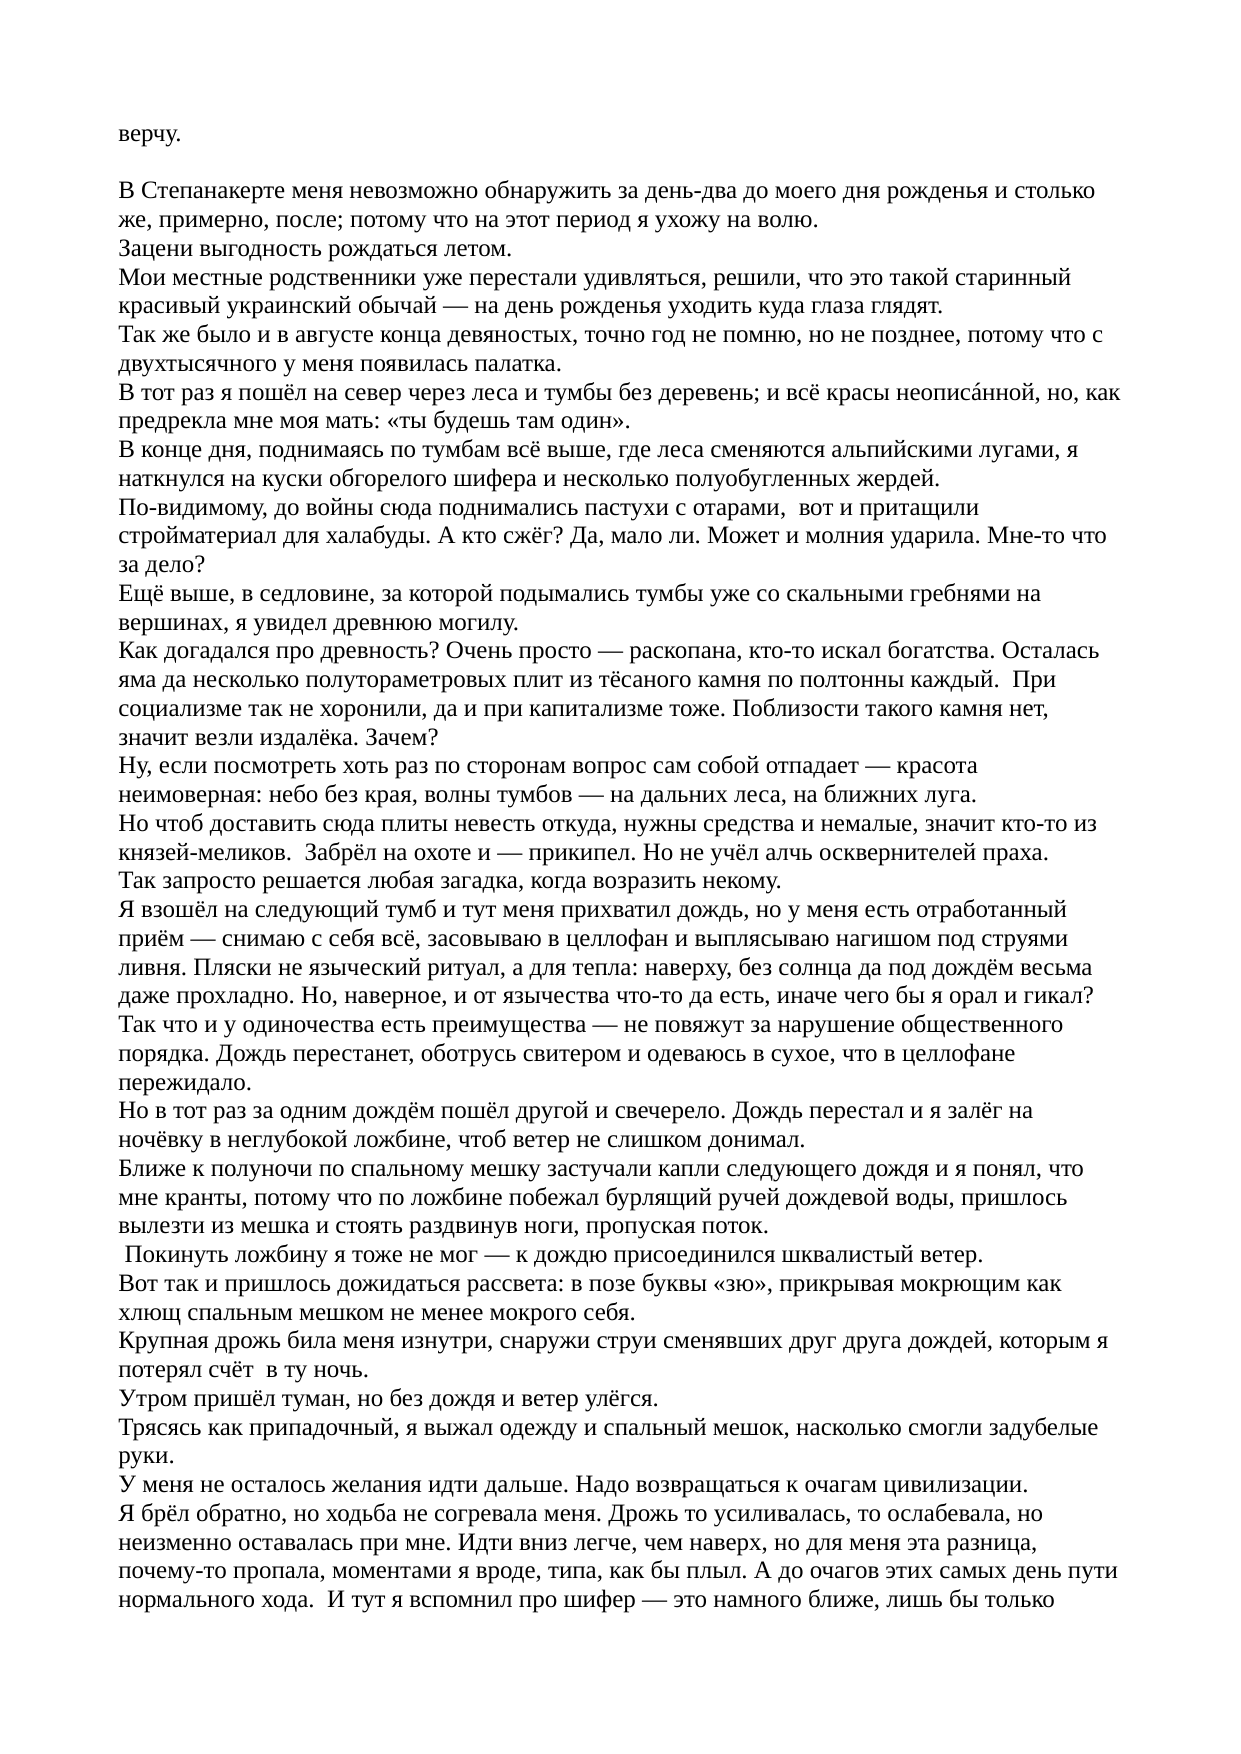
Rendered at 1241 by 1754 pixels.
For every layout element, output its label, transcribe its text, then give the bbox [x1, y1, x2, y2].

text В Степанакерте меня невозможно обнаружить за день-два до моего дня рожденья и столько же, примерно, после; потому что на этот период я ухожу на волю. [118, 176, 1122, 233]
text Я брёл обратно, но ходьба не согревала меня. Дрожь то усиливалась, то ослабевала, но неизменно оставалась при мне. Идти вниз легче, чем наверх, но для меня эта разница, почему-то пропала, моментами я вроде, типа, как бы плыл. А до очагов этих самых день пути нормального хода. И тут я вспомнил про шифер — это намного ближе, лишь бы только [118, 1498, 1122, 1613]
text Покинуть ложбину я тоже не мог — к дождю присоединился шквалистый ветер. [118, 1239, 1122, 1268]
text Так запросто решается любая загадка, когда возразить некому. [118, 866, 1122, 894]
text По-видимому, до войны сюда поднимались пастухи с отарами, вот и притащили стройматериал для халабуды. А кто сжёг? Да, мало ли. Может и молния ударила. Мне-то что за дело? [118, 492, 1122, 578]
text Но в тот раз за одним дождём пошёл другой и свечерело. Дождь перестал и я залёг на ночёвку в неглубокой ложбине, чтоб ветер не слишком донимал. [118, 1096, 1122, 1153]
text Ну, если посмотреть хоть раз по сторонам вопрос сам собой отпадает — красота неимоверная: небо без края, волны тумбов — на дальних леса, на ближних луга. [118, 751, 1122, 808]
text Ближе к полуночи по спальному мешку застучали капли следующего дождя и я понял, что мне кранты, потому что по ложбине побежал бурлящий ручей дождевой воды, пришлось вылезти из мешка и стоять раздвинув ноги, пропуская поток. [118, 1153, 1122, 1239]
text Я взошёл на следующий тумб и тут меня прихватил дождь, но у меня есть отработанный приём — снимаю с себя всё, засовываю в целлофан и выплясываю нагишом под струями ливня. Пляски не языческий ритуал, а для тепла: наверху, без солнца да под дождём весьма даже прохладно. Но, наверное, и от язычества что-то да есть, иначе чего бы я орал и гикал? [118, 894, 1122, 1009]
text Трясясь как припадочный, я выжал одежду и спальный мешок, насколько смогли задубелые руки. [118, 1412, 1122, 1469]
text верчу. [118, 118, 1122, 147]
text Так что и у одиночества есть преимущества — не повяжут за нарушение общественного порядка. Дождь перестанет, оботрусь свитером и одеваюсь в сухое, что в целлофане пережидало. [118, 1009, 1122, 1096]
text Утром пришёл туман, но без дождя и ветер улёгся. [118, 1383, 1122, 1412]
text Вот так и пришлось дожидаться рассвета: в позе буквы «зю», прикрывая мокрющим как хлющ спальным мешком не менее мокрого себя. [118, 1268, 1122, 1326]
text Крупная дрожь била меня изнутри, снаружи струи сменявших друг друга дождей, которым я потерял счёт в ту ночь. [118, 1326, 1122, 1383]
text Так же было и в августе конца девяностых, точно год не помню, но не позднее, потому что с двухтысячного у меня появилась палатка. [118, 319, 1122, 377]
text Мои местные родственники уже перестали удивляться, решили, что это такой старинный красивый украинский обычай — на день рожденья уходить куда глаза глядят. [118, 262, 1122, 319]
text Как догадался про древность? Очень просто — раскопана, кто-то искал богатства. Осталась яма да несколько полутораметровых плит из тёсаного камня по полтонны каждый. При социализме так не хоронили, да и при капитализме тоже. Поблизости такого камня нет, значит везли издалёка. Зачем? [118, 636, 1122, 751]
text В конце дня, поднимаясь по тумбам всё выше, где леса сменяются альпийскими лугами, я наткнулся на куски обгорелого шифера и несколько полуобугленных жердей. [118, 434, 1122, 492]
text Но чтоб доставить сюда плиты невесть откуда, нужны средства и немалые, значит кто-то из князей-меликов. Забрёл на охоте и — прикипел. Но не учёл алчь осквернителей праха. [118, 808, 1122, 866]
text У меня не осталось желания идти дальше. Надо возвращаться к очагам цивилизации. [118, 1469, 1122, 1498]
text В тот раз я пошёл на север через леса и тумбы без деревень; и всё красы неописáнной, но, как предрекла мне моя мать: «ты будешь там один». [118, 377, 1122, 434]
text Ещё выше, в седловине, за которой подымались тумбы уже со скальными гребнями на вершинах, я увидел древнюю могилу. [118, 578, 1122, 636]
text Зацени выгодность рождаться летом. [118, 233, 1122, 262]
